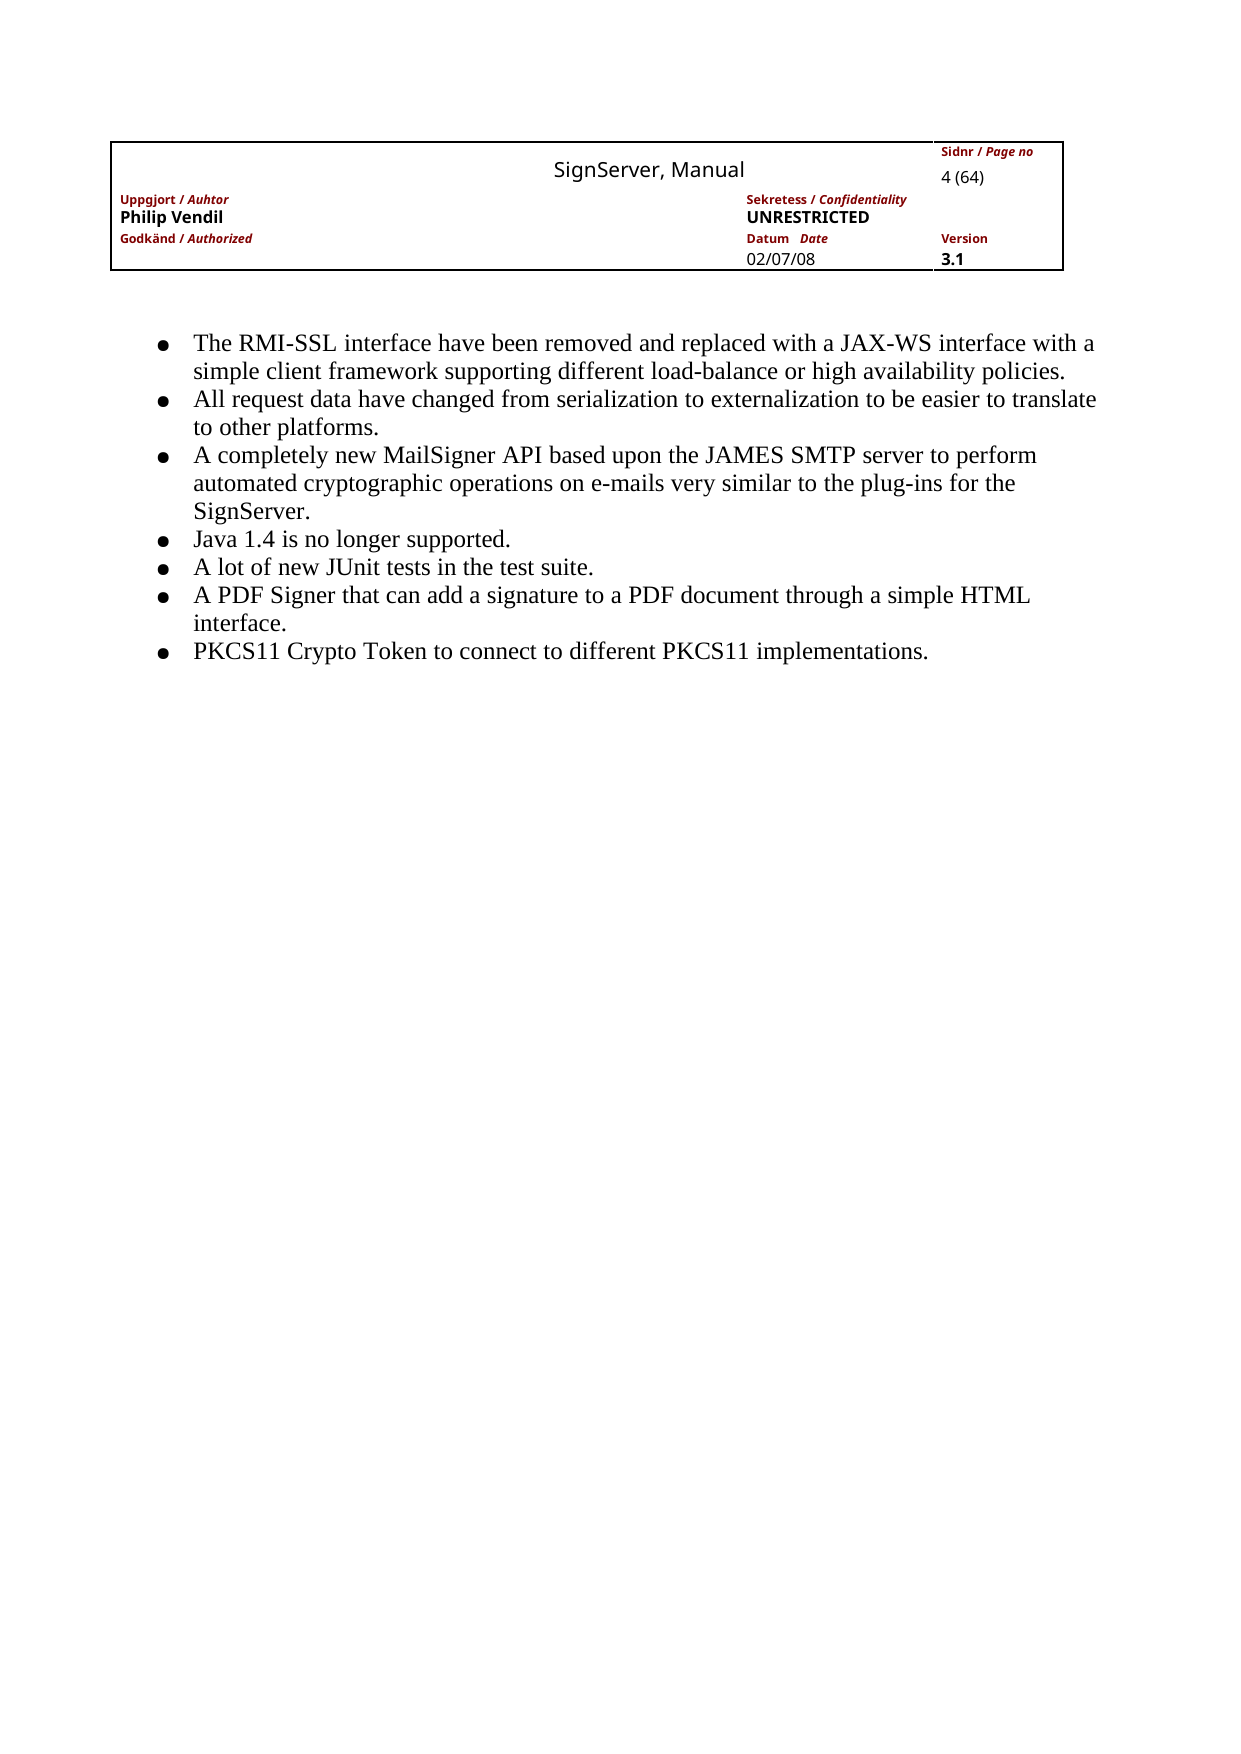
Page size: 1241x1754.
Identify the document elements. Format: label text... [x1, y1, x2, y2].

list All request data have changed from serialization to externalization to be easier to translate to other platforms. [156, 385, 1122, 441]
list A lot of new JUnit tests in the test suite. [156, 553, 1122, 581]
list PKCS11 Crypto Token to connect to different PKCS11 implementations. [156, 637, 1122, 665]
list Java 1.4 is no longer supported. [156, 525, 1122, 553]
list A completely new MailSigner API based upon the JAMES SMTP server to perform automated cryptographic operations on e-mails very similar to the plug-ins for the SignServer. [156, 441, 1122, 525]
list A PDF Signer that can add a signature to a PDF document through a simple HTML interface. [156, 581, 1122, 637]
list The RMI-SSL interface have been removed and replaced with a JAX-WS interface with a simple client framework supporting different load-balance or high availability policies. [156, 329, 1122, 385]
